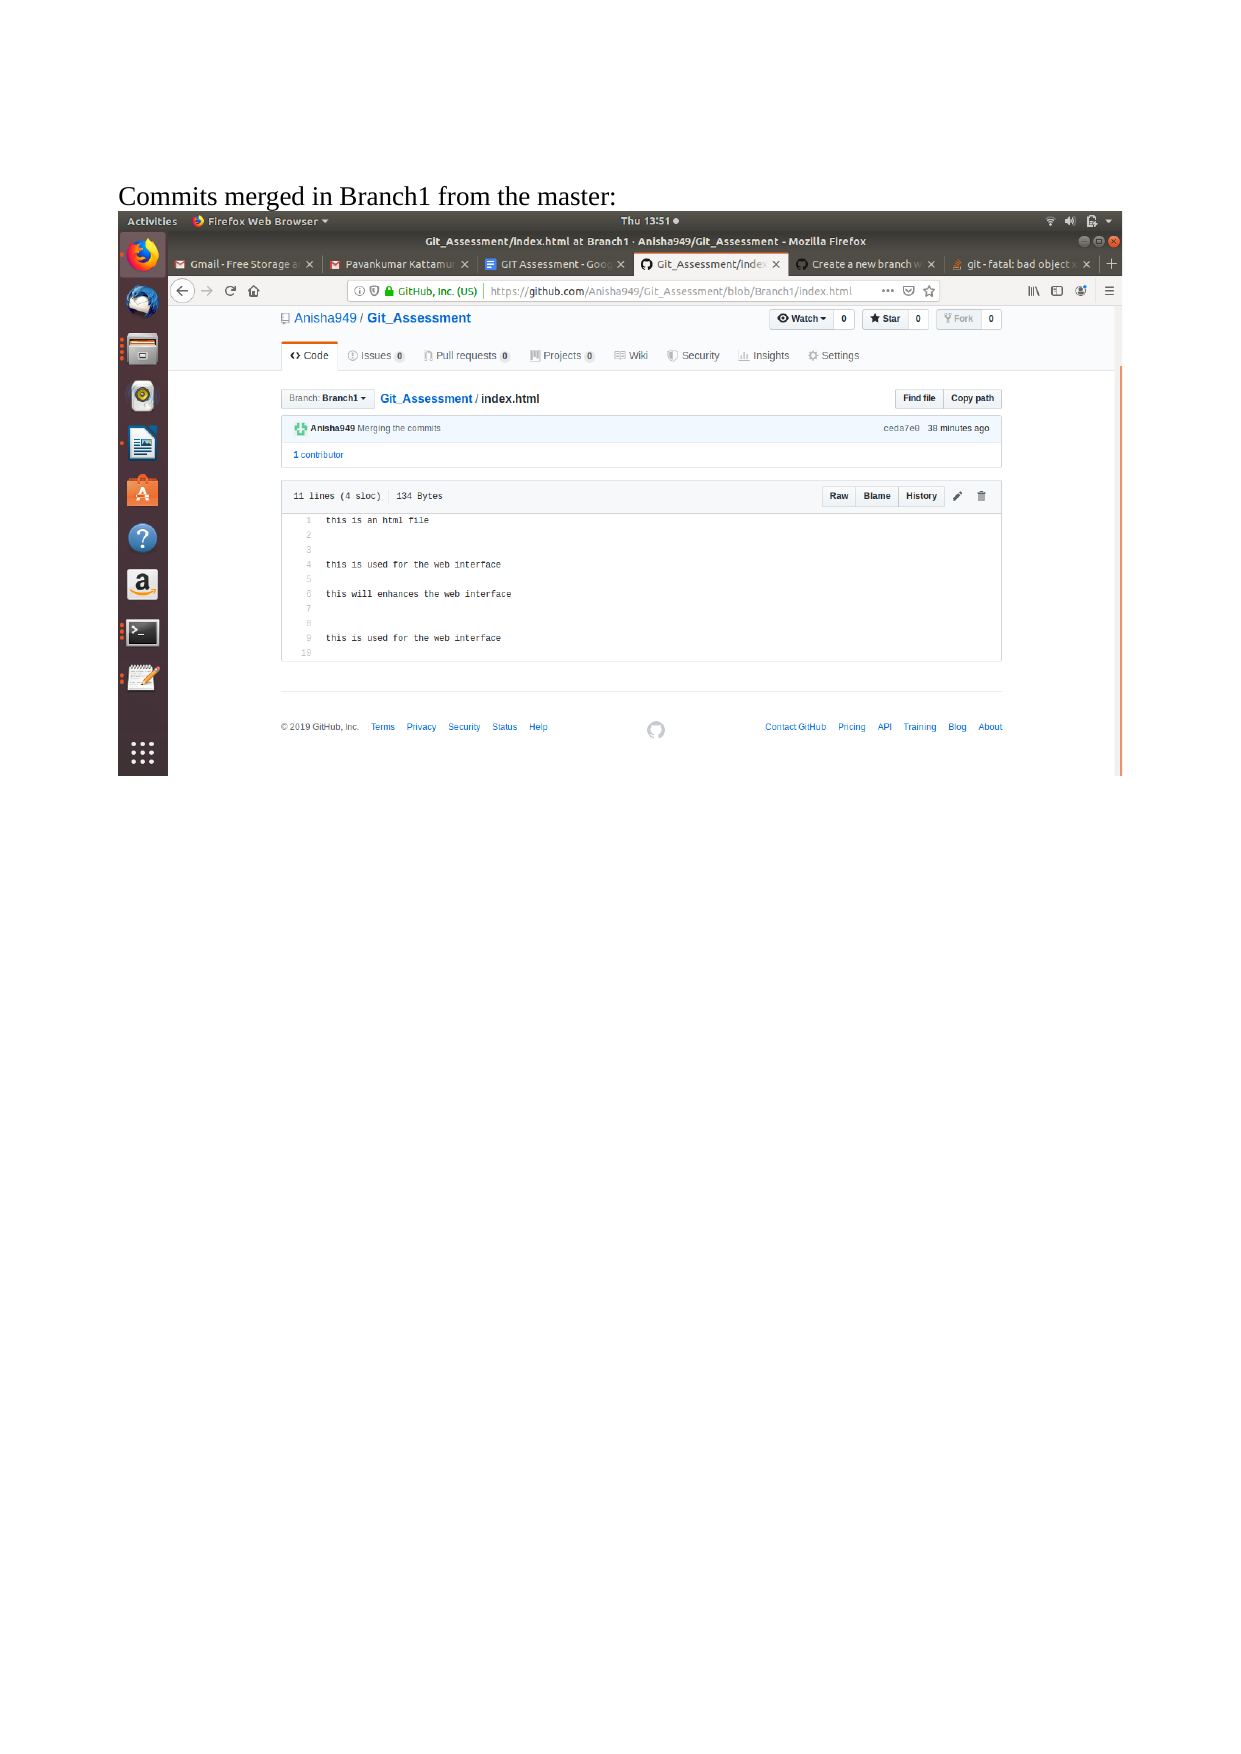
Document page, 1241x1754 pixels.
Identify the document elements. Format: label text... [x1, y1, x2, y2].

picture [118, 211, 1123, 776]
text Commits merged in Branch1 from the master: [118, 180, 1122, 211]
